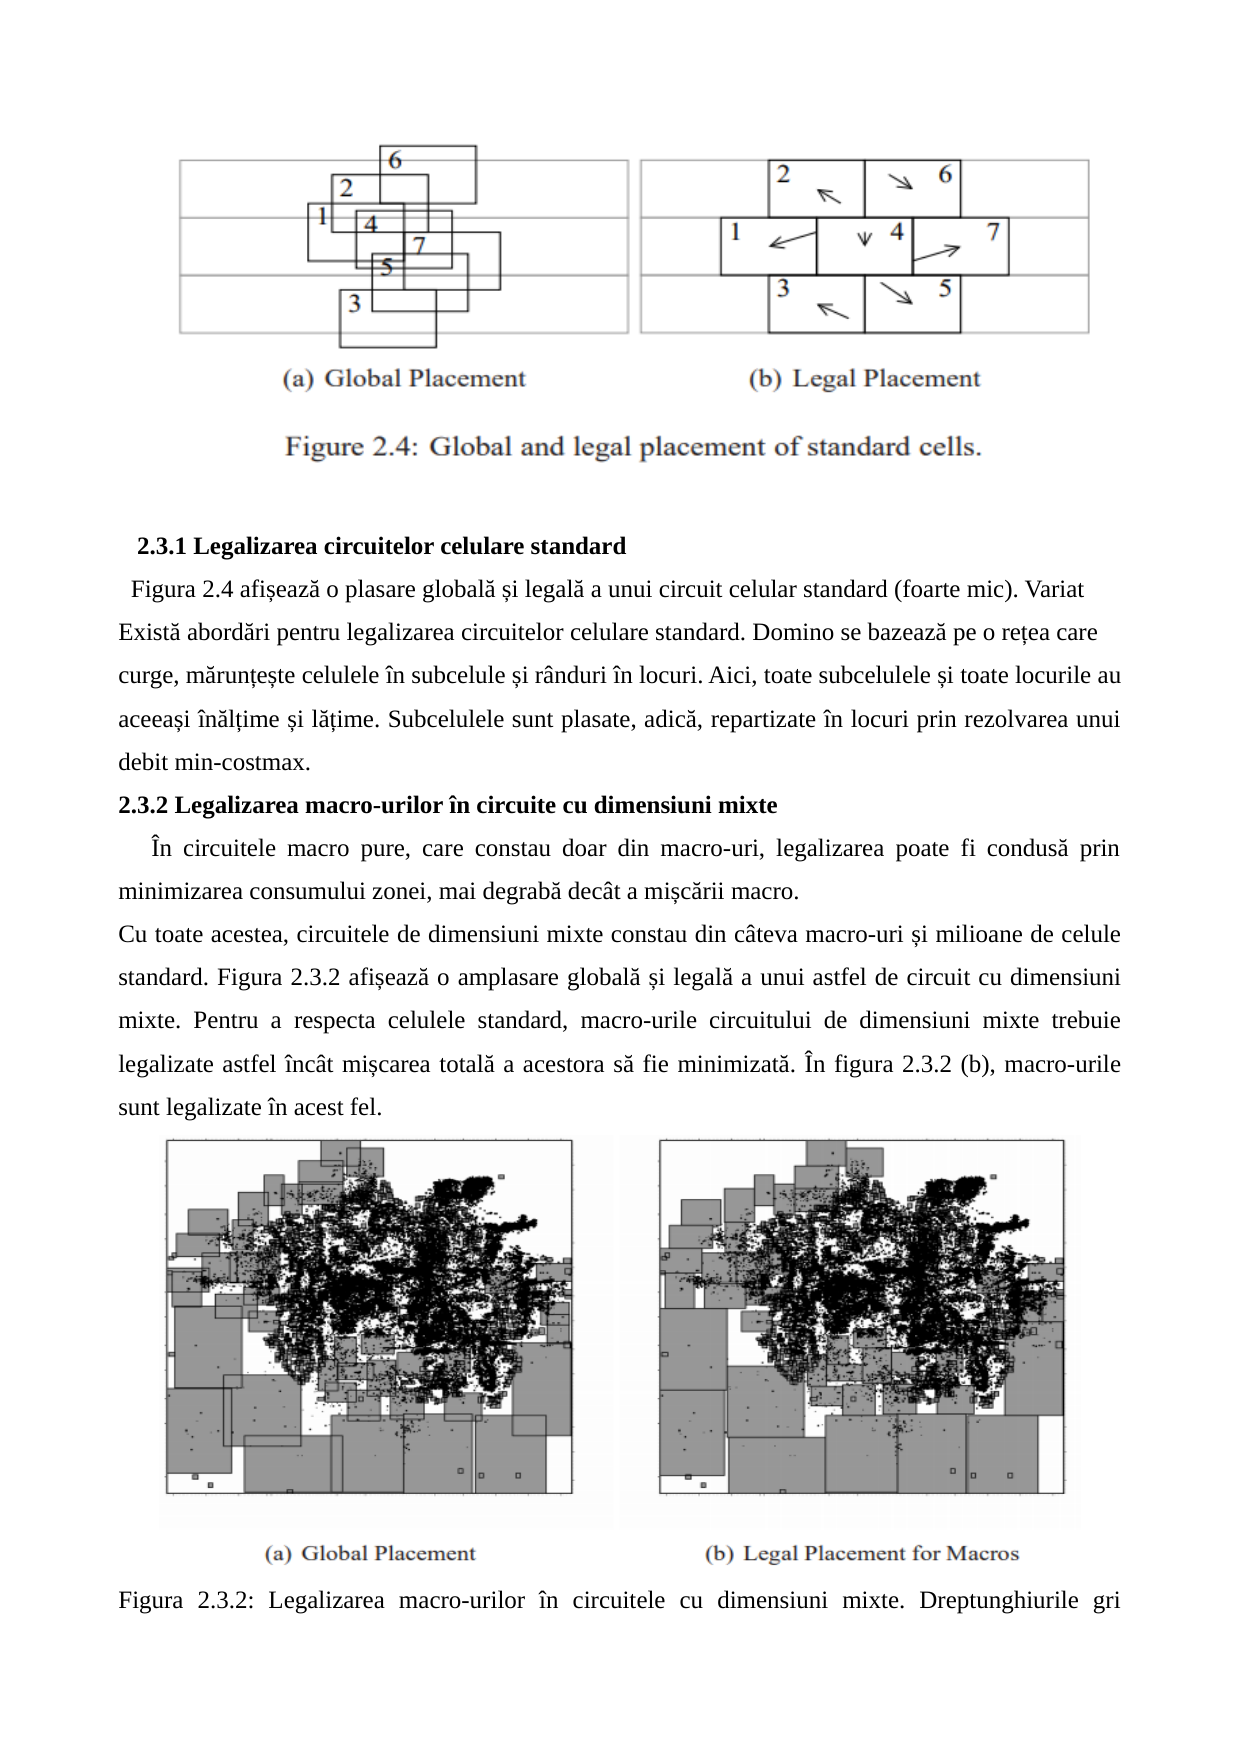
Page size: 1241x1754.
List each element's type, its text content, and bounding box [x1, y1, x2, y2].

text curge, mărunțește celulele în subcelule și rânduri în locuri. Aici, toate subcelulele și toate locurile au [118, 661, 1122, 689]
text În circuitele macro pure, care constau doar din macro-uri, legalizarea poate fi condusă prin minimizarea consumului zonei, mai degrabă decât a mișcării macro. [118, 833, 1122, 905]
picture [158, 1135, 1082, 1571]
text Figura 2.4 afișează o plasare globală și legală a unui circuit celular standard (foarte mic). Variat [118, 574, 1122, 603]
text 2.3.1 Legalizarea circuitelor celulare standard [118, 531, 1122, 560]
text Există abordări pentru legalizarea circuitelor celulare standard. Domino se bazează pe o rețea care [118, 617, 1122, 646]
text aceeași înălțime și lățime. Subcelulele sunt plasate, adică, repartizate în locuri prin rezolvarea unui debit min-costmax. [118, 704, 1122, 776]
text Cu toate acestea, circuitele de dimensiuni mixte constau din câteva macro-uri și milioane de celule standard. Figura 2.3.2 afișează o amplasare globală și legală a unui astfel de circuit cu dimensiuni mixte. Pentru a respecta celulele standard, macro-urile circuitului de dimensiuni mixte trebuie legalizate astfel încât mișcarea totală a acestora să fie minimizată. În figura 2.3.2 (b), macro-urile sunt legalizate în acest fel. [118, 919, 1122, 1121]
text Figura 2.3.2: Legalizarea macro-urilor în circuitele cu dimensiuni mixte. Dreptunghiurile gri [118, 1571, 1122, 1614]
text 2.3.2 Legalizarea macro-urilor în circuite cu dimensiuni mixte [118, 790, 1122, 819]
picture [148, 119, 1118, 474]
